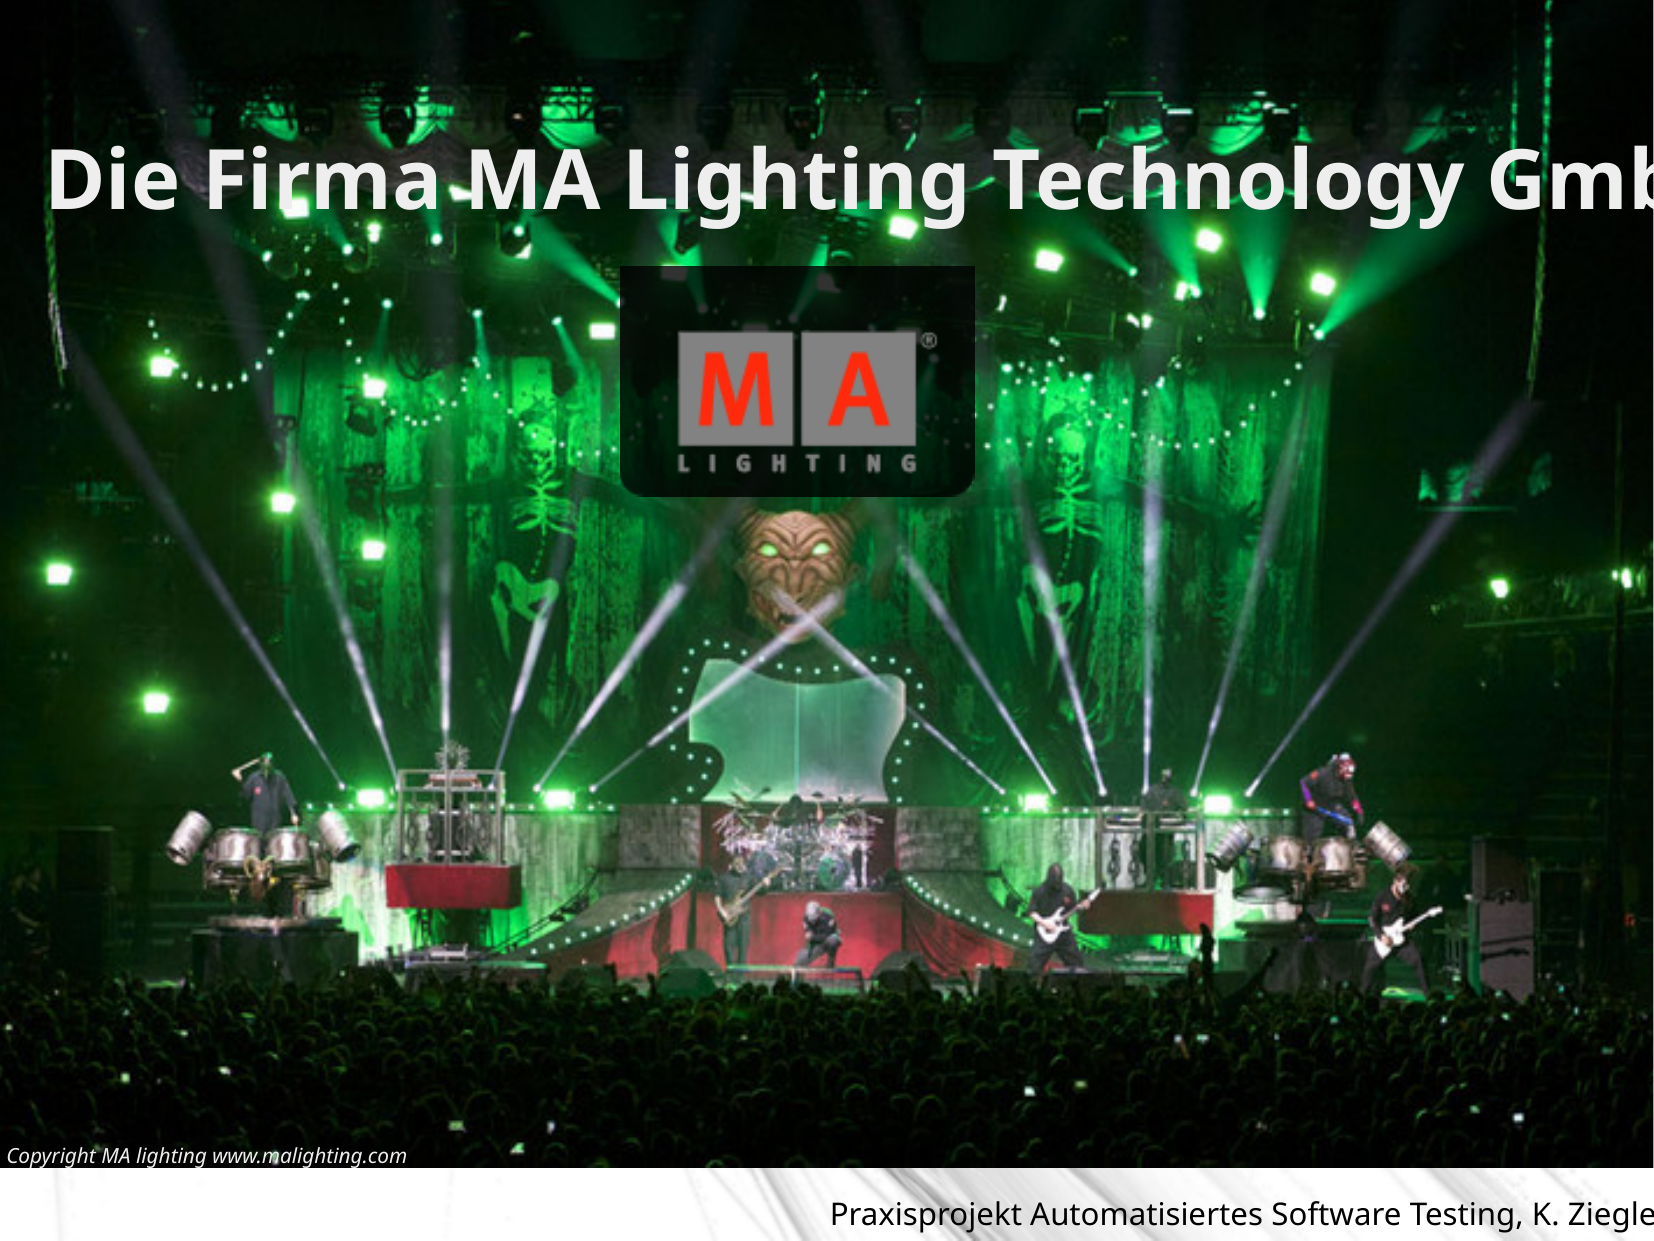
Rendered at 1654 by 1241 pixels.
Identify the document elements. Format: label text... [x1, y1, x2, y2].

text_box Praxisprojekt Automatisiertes Software Testing, K. Ziegler [814, 1184, 1654, 1241]
text_box Die Firma MA Lighting Technology GmbH [29, 112, 1623, 225]
picture [1647, 173, 1654, 199]
text_box Copyright MA lighting www.malighting.com [0, 1133, 461, 1202]
picture [0, 0, 1654, 1241]
